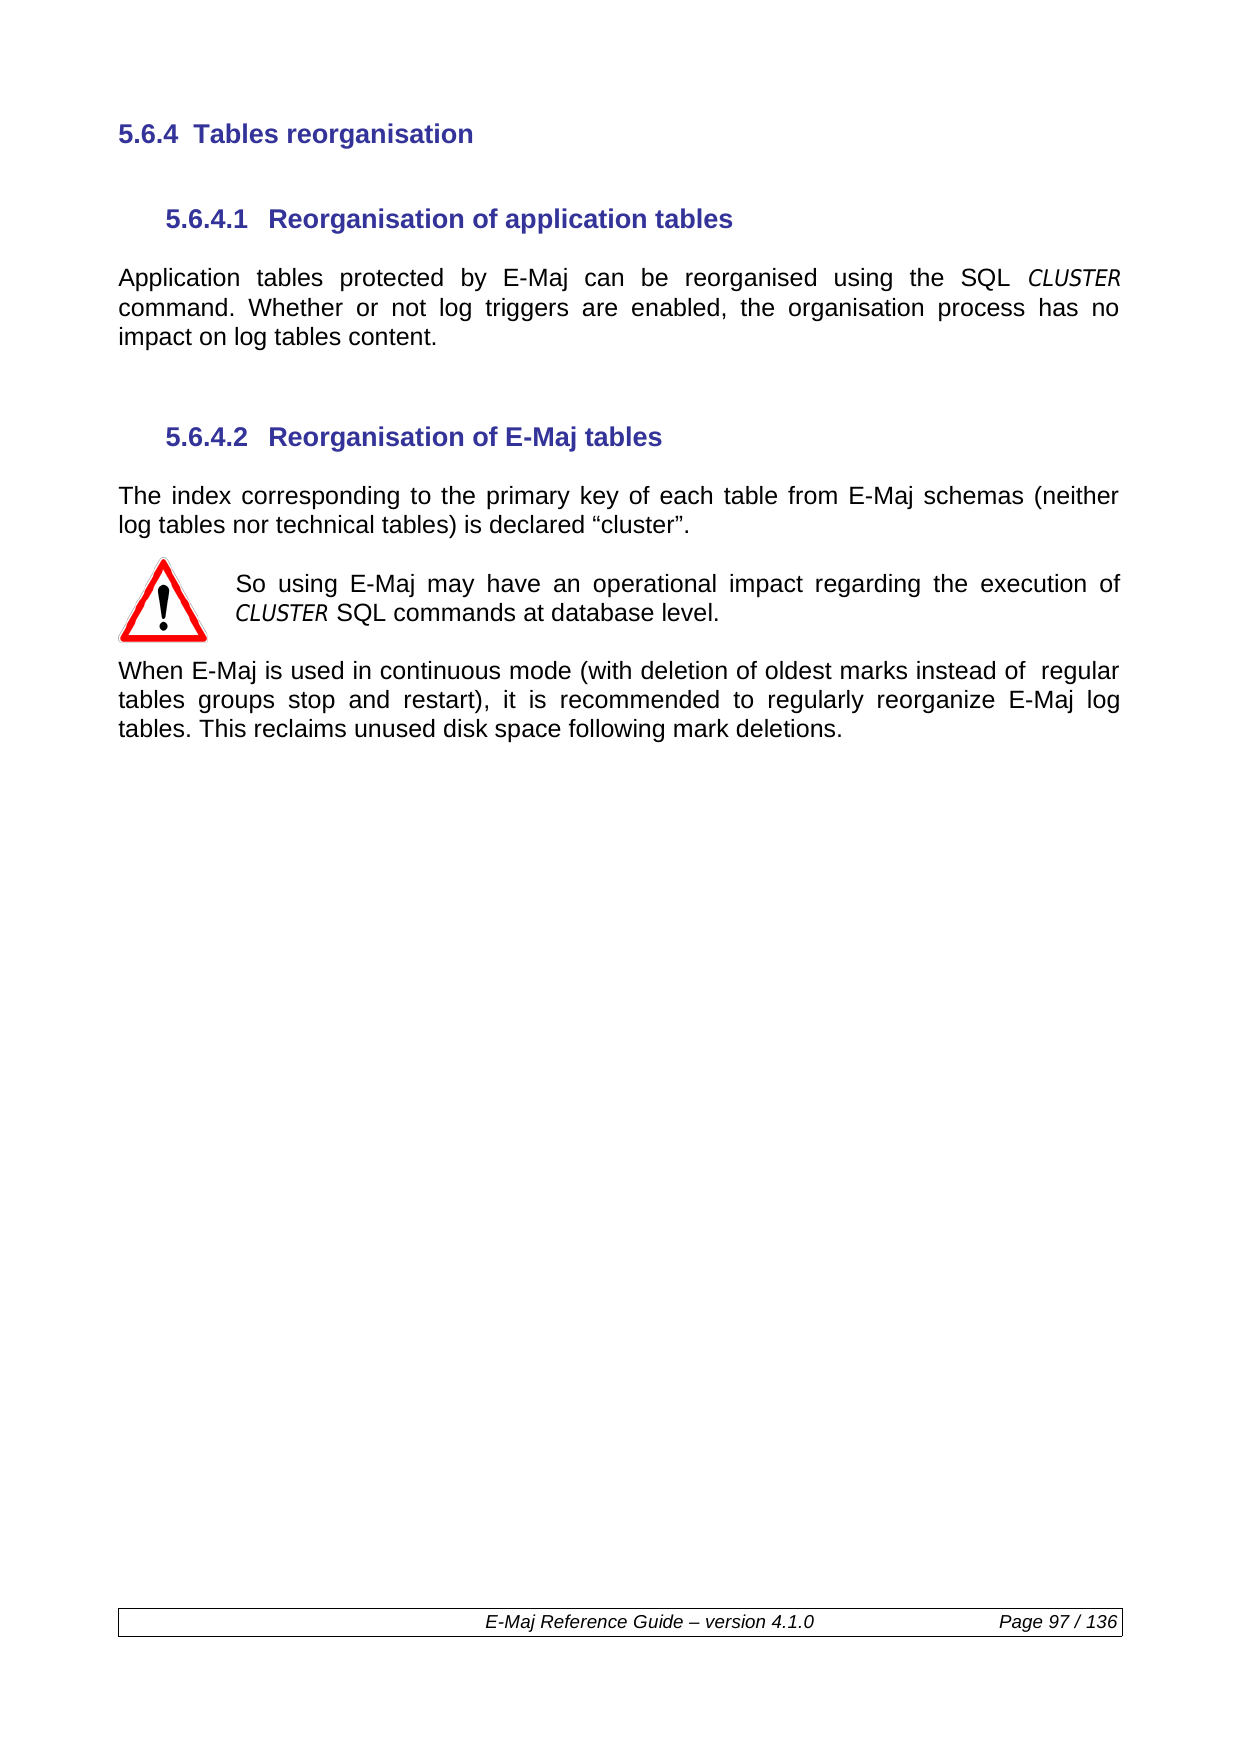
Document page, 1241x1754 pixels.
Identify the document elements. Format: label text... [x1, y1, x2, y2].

picture [118, 557, 208, 643]
subtitle Tables reorganisation [118, 118, 1122, 149]
subtitle Reorganisation of application tables [165, 203, 1122, 234]
subtitle Reorganisation of E-Maj tables [165, 421, 1122, 452]
text So using E-Maj may have an operational impact regarding the execution of CLUSTER SQL commands at database level. [235, 568, 1122, 627]
text When E-Maj is used in continuous mode (with deletion of oldest marks instead of regular tables groups stop and restart), it is recommended to regularly reorganize E-Maj log tables. This reclaims unused disk space following mark deletions. [118, 656, 1122, 743]
text Application tables protected by E-Maj can be reorganised using the SQL CLUSTER command. Whether or not log triggers are enabled, the organisation process has no impact on log tables content. [118, 263, 1122, 351]
text The index corresponding to the primary key of each table from E-Maj schemas (neither log tables nor technical tables) is declared “cluster”. [118, 481, 1122, 539]
